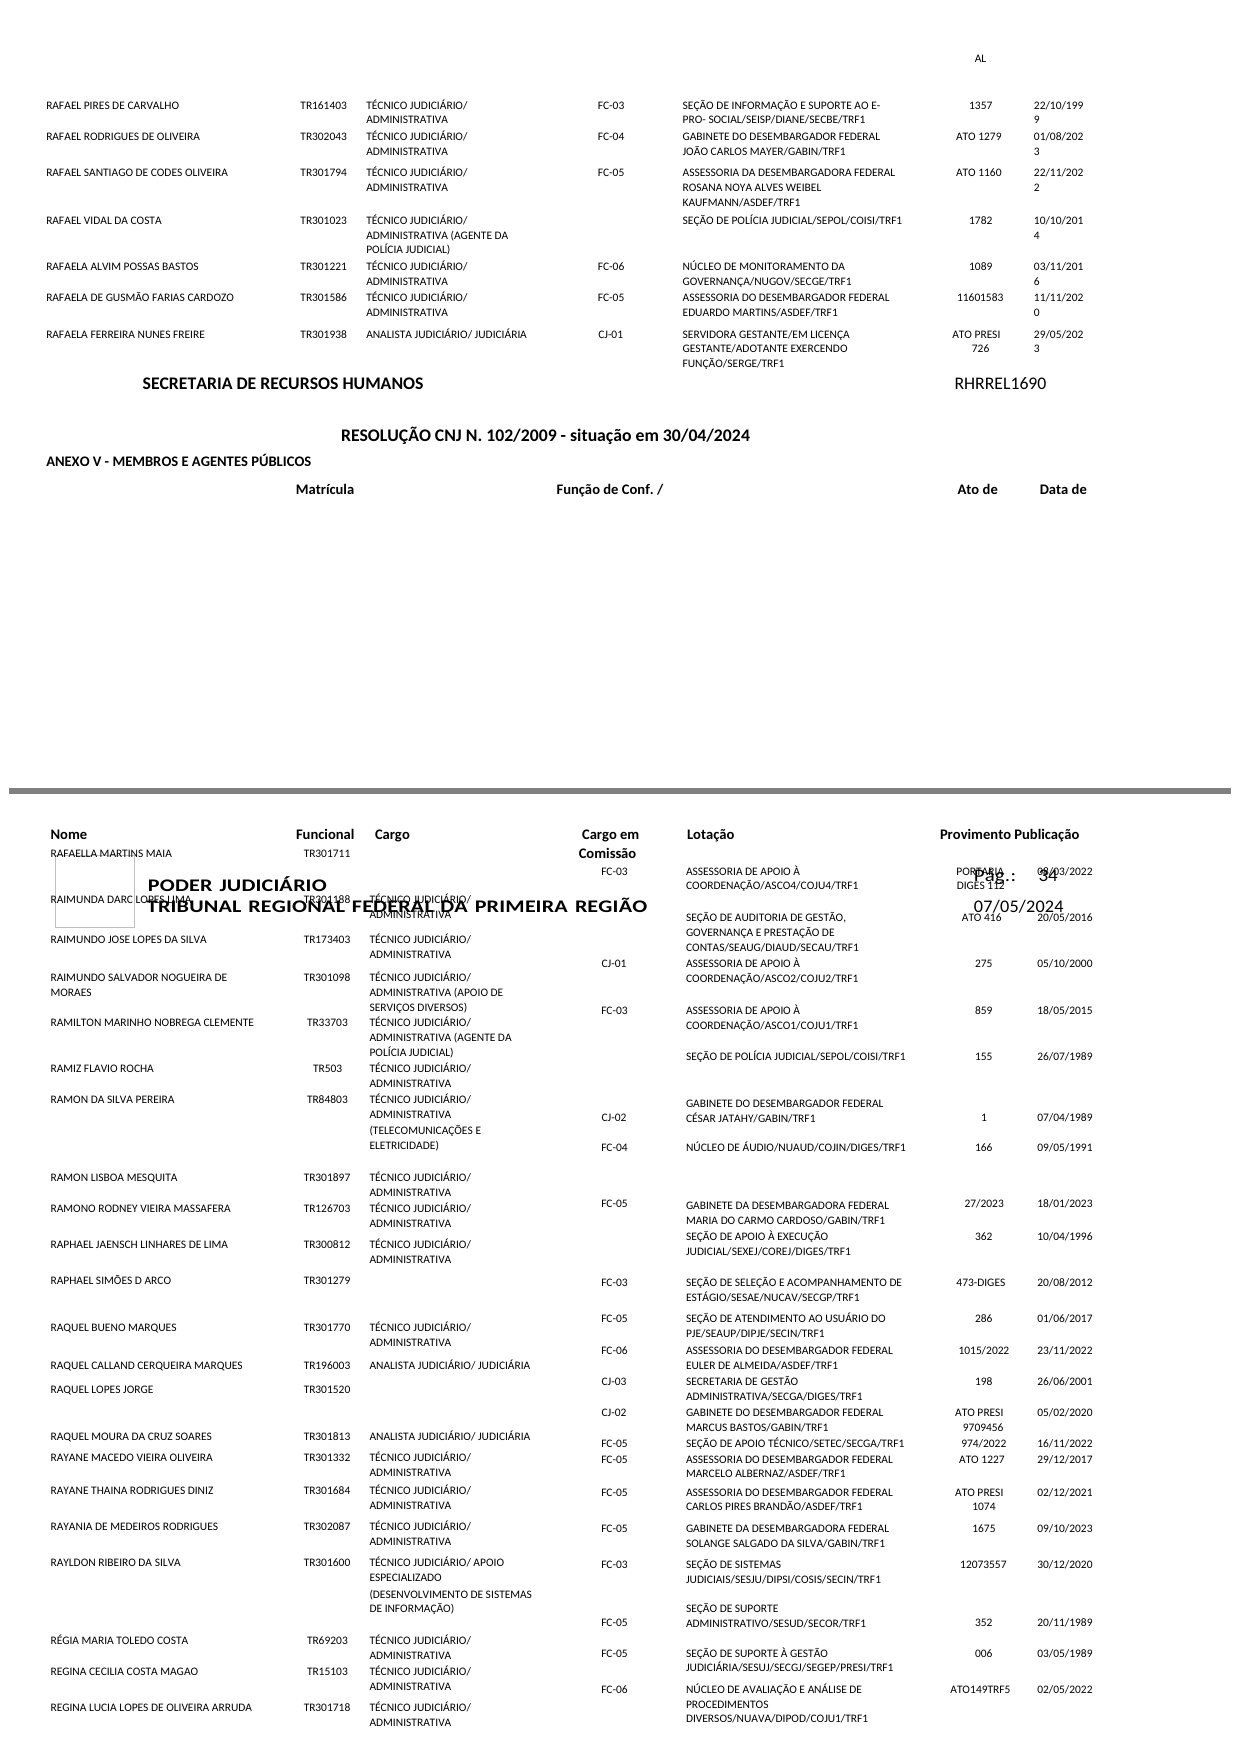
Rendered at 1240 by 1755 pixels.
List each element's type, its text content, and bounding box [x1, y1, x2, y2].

table_cell TÉCNICO JUDICIÁRIO/ ADMINISTRATIVA [369, 1483, 559, 1519]
table_cell TR301813 [296, 1429, 369, 1450]
table_cell ASSESSORIA DE APOIO À COORDENAÇÃO/ASCO4/COJU4/TRF1 [686, 864, 940, 910]
table_cell TR301684 [296, 1483, 369, 1519]
table_cell RAFAEL VIDAL DA COSTA [46, 213, 300, 259]
table_cell SEÇÃO DE AUDITORIA DE GESTÃO, GOVERNANÇA E PRESTAÇÃO DE CONTAS/SEAUG/DIAUD/SECAU/TRF1 [686, 910, 940, 957]
table_cell RAPHAEL SIMÕES D ARCO [50, 1274, 296, 1320]
table_cell 05/10/2000 [1037, 957, 1103, 1003]
table_cell TR302087 [296, 1520, 369, 1556]
table_cell TR301897 [296, 1170, 369, 1201]
table_cell SERVIDORA GESTANTE/EM LICENÇA GESTANTE/ADOTANTE EXERCENDO FUNÇÃO/SERGE/TRF1 [683, 327, 952, 372]
table_cell RAPHAEL JAENSCH LINHARES DE LIMA [50, 1238, 296, 1274]
table_cell ATO 1227 [950, 1452, 1037, 1485]
table_cell ANALISTA JUDICIÁRIO/ JUDICIÁRIA [366, 327, 598, 372]
table_cell TR161403 [300, 98, 366, 129]
table_cell RAFAELA DE GUSMÃO FARIAS CARDOZO [46, 291, 300, 327]
table_header [598, 51, 682, 98]
table_header AL [952, 51, 1034, 98]
table_cell [598, 213, 682, 259]
table_cell ASSESSORIA DO DESEMBARGADOR FEDERAL EULER DE ALMEIDA/ASDEF/TRF1 [686, 1343, 950, 1374]
table_cell ANALISTA JUDICIÁRIO/ JUDICIÁRIA [369, 1358, 559, 1383]
table_cell [369, 846, 559, 893]
table_header [46, 51, 300, 98]
table_cell FC-04 [598, 129, 682, 165]
table_cell SEÇÃO DE SISTEMAS JUDICIAIS/SESJU/DIPSI/COSIS/SECIN/TRF1 [686, 1557, 950, 1601]
table_cell REGINA CECILIA COSTA MAGAO [50, 1665, 296, 1701]
table_cell REGINA LUCIA LOPES DE OLIVEIRA ARRUDA [50, 1701, 296, 1742]
table_cell [50, 1587, 296, 1633]
table_cell [940, 864, 950, 910]
table_cell TÉCNICO JUDICIÁRIO/ ADMINISTRATIVA [366, 291, 598, 327]
table_cell [50, 1124, 296, 1170]
table_cell (DESENVOLVIMENTO DE SISTEMAS DE INFORMAÇÃO) [369, 1587, 559, 1633]
table_cell 20/08/2012 [1037, 1276, 1103, 1312]
table_cell TÉCNICO JUDICIÁRIO/ ADMINISTRATIVA [369, 1170, 559, 1201]
table_cell TÉCNICO JUDICIÁRIO/ ADMINISTRATIVA (AGENTE DA POLÍCIA JUDICIAL) [366, 213, 598, 259]
table_cell 20/05/2016 [1037, 910, 1103, 957]
table_cell 18/01/2023 [1037, 1178, 1103, 1229]
table_cell RAIMUNDA DARC LOPES LIMA [50, 893, 296, 932]
table_cell CJ-02 [579, 1096, 686, 1140]
table_cell 18/05/2015 [1037, 1003, 1103, 1049]
table_cell RAMILTON MARINHO NOBREGA CLEMENTE [50, 1016, 296, 1061]
table_cell 1357 [952, 98, 1034, 129]
table_cell ASSESSORIA DE APOIO À COORDENAÇÃO/ASCO2/COJU2/TRF1 [686, 957, 940, 1003]
table_cell TR33703 [296, 1016, 369, 1061]
table_cell [579, 1050, 686, 1096]
table_cell TÉCNICO JUDICIÁRIO/ ADMINISTRATIVA [369, 1520, 559, 1556]
table_cell 09/10/2023 [1037, 1521, 1103, 1557]
table_cell RAMONO RODNEY VIEIRA MASSAFERA [50, 1201, 296, 1237]
table_header RHRREL1690 [939, 373, 1087, 472]
table_cell TÉCNICO JUDICIÁRIO/ APOIO ESPECIALIZADO [369, 1556, 559, 1587]
table_cell [940, 1003, 950, 1049]
table_cell 22/10/1999 [1034, 98, 1088, 129]
table_cell TÉCNICO JUDICIÁRIO/ ADMINISTRATIVA [369, 1633, 559, 1664]
table_cell 02/05/2022 [1037, 1682, 1103, 1729]
table_cell SECRETARIA DE GESTÃO ADMINISTRATIVA/SECGA/DIGES/TRF1 [686, 1374, 950, 1406]
table_cell 03/05/1989 [1037, 1646, 1103, 1682]
table_cell ATO PRESI 9709456 [950, 1406, 1037, 1436]
table_cell 09/05/1991 [1037, 1140, 1103, 1178]
table_cell RAYANE THAINA RODRIGUES DINIZ [50, 1483, 296, 1519]
table_cell TR301332 [296, 1450, 369, 1483]
table_header Lotação [686, 825, 940, 864]
table_cell Ato de Data de [939, 472, 1087, 502]
table_cell [579, 910, 686, 957]
table_cell CJ-01 [579, 957, 686, 1003]
table_cell [579, 1229, 686, 1276]
table_header Nome [50, 825, 296, 846]
table_header Cargo em Comissão [579, 825, 686, 864]
table_cell ANALISTA JUDICIÁRIO/ JUDICIÁRIA [369, 1429, 559, 1450]
table_cell 006 [950, 1646, 1037, 1682]
table_cell ATO 1279 [952, 129, 1034, 165]
table_cell TR301098 [296, 970, 369, 1016]
table_cell 01/06/2017 [1037, 1312, 1103, 1343]
table_cell FC-03 [579, 1276, 686, 1312]
table_cell SEÇÃO DE APOIO TÉCNICO/SETEC/SECGA/TRF1 [686, 1436, 950, 1452]
table_cell TR173403 [296, 932, 369, 970]
table_cell 29/05/2023 [1034, 327, 1088, 372]
table_cell SEÇÃO DE APOIO À EXECUÇÃO JUDICIAL/SEXEJ/COREJ/DIGES/TRF1 [686, 1229, 950, 1276]
table_cell RAMON DA SILVA PEREIRA [50, 1093, 296, 1124]
table_header SECRETARIA DE RECURSOS HUMANOS RESOLUÇÃO CNJ N. 102/2009 - situação em 30/04/2024 ANEXO V - MEMBROS E AGENTES PÚBLICOS [46, 373, 939, 472]
table_cell RAMIZ FLAVIO ROCHA [50, 1061, 296, 1092]
table_cell FC-05 [579, 1312, 686, 1343]
table_cell RAIMUNDO JOSE LOPES DA SILVA [50, 932, 296, 970]
table_cell TR300812 [296, 1238, 369, 1274]
table_cell 22/11/2022 [1034, 165, 1088, 213]
table_cell FC-03 [579, 1557, 686, 1601]
table_cell 974/2022 [950, 1436, 1037, 1452]
table_cell GABINETE DO DESEMBARGADOR FEDERAL CÉSAR JATAHY/GABIN/TRF1 [686, 1096, 950, 1140]
table_cell SEÇÃO DE SUPORTE À GESTÃO JUDICIÁRIA/SESUJ/SECGJ/SEGEP/PRESI/TRF1 [686, 1646, 950, 1682]
table_cell FC-05 [579, 1646, 686, 1682]
table_cell FC-03 [579, 864, 686, 910]
table_cell 08/03/2022 [1037, 864, 1103, 910]
table_cell TR503 [296, 1061, 369, 1092]
table_cell 286 [950, 1312, 1037, 1343]
table_cell RAFAEL SANTIAGO DE CODES OLIVEIRA [46, 165, 300, 213]
table_cell 10/10/2014 [1034, 213, 1088, 259]
table_cell FC-05 [579, 1521, 686, 1557]
table_cell RAFAELA FERREIRA NUNES FREIRE [46, 327, 300, 372]
table_cell RAFAEL PIRES DE CARVALHO [46, 98, 300, 129]
table_cell 1089 [952, 260, 1034, 291]
table_cell 859 [950, 1003, 1037, 1049]
table_header [366, 51, 598, 98]
table_cell SEÇÃO DE ATENDIMENTO AO USUÁRIO DO PJE/SEAUP/DIPJE/SECIN/TRF1 [686, 1312, 950, 1343]
table_cell TÉCNICO JUDICIÁRIO/ ADMINISTRATIVA (APOIO DE SERVIÇOS DIVERSOS) [369, 970, 559, 1016]
table_cell RAFAELLA MARTINS MAIA [50, 846, 296, 893]
table_cell TR302043 [300, 129, 366, 165]
table_cell PORTARIA DIGES 112 [950, 864, 1037, 910]
table_cell TÉCNICO JUDICIÁRIO/ ADMINISTRATIVA [366, 98, 598, 129]
table_cell GABINETE DA DESEMBARGADORA FEDERAL SOLANGE SALGADO DA SILVA/GABIN/TRF1 [686, 1521, 950, 1557]
table_cell 02/12/2021 [1037, 1485, 1103, 1521]
table_cell TR301520 [296, 1383, 369, 1429]
table_cell RAIMUNDO SALVADOR NOGUEIRA DE MORAES [50, 970, 296, 1016]
table_header Provimento Publicação [940, 825, 1103, 864]
table_cell 11601583 [952, 291, 1034, 327]
table_cell ASSESSORIA DA DESEMBARGADORA FEDERAL ROSANA NOYA ALVES WEIBEL KAUFMANN/ASDEF/TRF1 [683, 165, 952, 213]
table_cell TR15103 [296, 1665, 369, 1701]
table_cell 07/04/1989 [1037, 1096, 1103, 1140]
table_header [569, 795, 1103, 1751]
table_cell 12073557 [950, 1557, 1037, 1601]
table_cell TR69203 [296, 1633, 369, 1664]
table_cell FC-03 [598, 98, 682, 129]
table_cell TÉCNICO JUDICIÁRIO/ ADMINISTRATIVA [369, 1665, 559, 1701]
table_cell TR301600 [296, 1556, 369, 1587]
table_cell FC-04 [579, 1140, 686, 1178]
table_cell CJ-03 [579, 1374, 686, 1406]
table_cell TÉCNICO JUDICIÁRIO/ ADMINISTRATIVA [369, 1238, 559, 1274]
table_cell 27/2023 [950, 1178, 1037, 1229]
table_cell ASSESSORIA DO DESEMBARGADOR FEDERAL MARCELO ALBERNAZ/ASDEF/TRF1 [686, 1452, 950, 1485]
table_cell ASSESSORIA DO DESEMBARGADOR FEDERAL EDUARDO MARTINS/ASDEF/TRF1 [683, 291, 952, 327]
table_cell NÚCLEO DE AVALIAÇÃO E ANÁLISE DE PROCEDIMENTOS DIVERSOS/NUAVA/DIPOD/COJU1/TRF1 [686, 1682, 950, 1729]
table_cell NÚCLEO DE MONITORAMENTO DA GOVERNANÇA/NUGOV/SECGE/TRF1 [683, 260, 952, 291]
table_cell SEÇÃO DE SUPORTE ADMINISTRATIVO/SESUD/SECOR/TRF1 [686, 1601, 950, 1646]
table_cell ATO149TRF5 [950, 1682, 1037, 1729]
table_cell [296, 1124, 369, 1170]
table_cell RAYANIA DE MEDEIROS RODRIGUES [50, 1520, 296, 1556]
table_cell 26/07/1989 [1037, 1050, 1103, 1096]
table_cell 10/04/1996 [1037, 1229, 1103, 1276]
table_cell 198 [950, 1374, 1037, 1406]
table_cell TR301188 [296, 893, 369, 932]
table_cell 26/06/2001 [1037, 1374, 1103, 1406]
table_cell 352 [950, 1601, 1037, 1646]
table_cell ASSESSORIA DE APOIO À COORDENAÇÃO/ASCO1/COJU1/TRF1 [686, 1003, 940, 1049]
table_cell 155 [950, 1050, 1037, 1096]
table_cell TÉCNICO JUDICIÁRIO/ ADMINISTRATIVA [369, 932, 559, 970]
table_cell TÉCNICO JUDICIÁRIO/ ADMINISTRATIVA [369, 893, 559, 932]
table_cell [296, 1587, 369, 1633]
table_cell RAYANE MACEDO VIEIRA OLIVEIRA [50, 1450, 296, 1483]
table_cell TÉCNICO JUDICIÁRIO/ ADMINISTRATIVA [366, 129, 598, 165]
table_cell 01/08/2023 [1034, 129, 1088, 165]
table_header Funcional [296, 825, 369, 846]
table_cell TR301279 [296, 1274, 369, 1320]
table_cell 20/11/1989 [1037, 1601, 1103, 1646]
table_cell Matrícula Função de Conf. / [46, 472, 939, 502]
table_cell TÉCNICO JUDICIÁRIO/ ADMINISTRATIVA [366, 165, 598, 213]
table_cell 05/02/2020 [1037, 1406, 1103, 1436]
table_cell 23/11/2022 [1037, 1343, 1103, 1374]
table_cell FC-05 [579, 1436, 686, 1452]
table_cell TR301770 [296, 1320, 369, 1358]
table_cell TR84803 [296, 1093, 369, 1124]
table_cell RAQUEL LOPES JORGE [50, 1383, 296, 1429]
table_cell 03/11/2016 [1034, 260, 1088, 291]
table_cell 1782 [952, 213, 1034, 259]
table_cell CJ-01 [598, 327, 682, 372]
table_cell RAFAELA ALVIM POSSAS BASTOS [46, 260, 300, 291]
table_cell ATO PRESI 1074 [950, 1485, 1037, 1521]
table_cell 1015/2022 [950, 1343, 1037, 1374]
table_cell 1 [950, 1096, 1037, 1140]
table_cell TÉCNICO JUDICIÁRIO/ ADMINISTRATIVA [369, 1320, 559, 1358]
table_cell 275 [950, 957, 1037, 1003]
table_cell ATO 1160 [952, 165, 1034, 213]
table_cell TR301938 [300, 327, 366, 372]
table_cell GABINETE DA DESEMBARGADORA FEDERAL MARIA DO CARMO CARDOSO/GABIN/TRF1 [686, 1178, 950, 1229]
table_cell TÉCNICO JUDICIÁRIO/ ADMINISTRATIVA [369, 1201, 559, 1237]
table_cell 16/11/2022 [1037, 1436, 1103, 1452]
table_cell RAQUEL BUENO MARQUES [50, 1320, 296, 1358]
table_cell TR301023 [300, 213, 366, 259]
table_cell [369, 1274, 559, 1320]
table_cell RAQUEL MOURA DA CRUZ SOARES [50, 1429, 296, 1450]
table_cell TR301586 [300, 291, 366, 327]
table_cell FC-05 [598, 165, 682, 213]
table_cell RAMON LISBOA MESQUITA [50, 1170, 296, 1201]
table_cell FC-05 [598, 291, 682, 327]
table_cell SEÇÃO DE SELEÇÃO E ACOMPANHAMENTO DE ESTÁGIO/SESAE/NUCAV/SECGP/TRF1 [686, 1276, 950, 1312]
table_cell TR301711 [296, 846, 369, 893]
table_cell CJ-02 [579, 1406, 686, 1436]
table_cell [940, 910, 950, 957]
table_cell 362 [950, 1229, 1037, 1276]
table_cell TÉCNICO JUDICIÁRIO/ ADMINISTRATIVA [369, 1093, 559, 1124]
table_cell FC-05 [579, 1601, 686, 1646]
table_cell RAFAEL RODRIGUES DE OLIVEIRA [46, 129, 300, 165]
table_cell FC-03 [579, 1003, 686, 1049]
table_cell [940, 957, 950, 1003]
table_cell RÉGIA MARIA TOLEDO COSTA [50, 1633, 296, 1664]
table_cell FC-05 [579, 1485, 686, 1521]
table_cell 473-DIGES [950, 1276, 1037, 1312]
table_cell NÚCLEO DE ÁUDIO/NUAUD/COJIN/DIGES/TRF1 [686, 1140, 950, 1178]
table_cell TR126703 [296, 1201, 369, 1237]
table_cell SEÇÃO DE INFORMAÇÃO E SUPORTE AO E- PRO- SOCIAL/SEISP/DIANE/SECBE/TRF1 [683, 98, 952, 129]
table_cell [369, 1383, 559, 1429]
table_cell 30/12/2020 [1037, 1557, 1103, 1601]
table_cell FC-06 [579, 1682, 686, 1729]
table_cell TÉCNICO JUDICIÁRIO/ ADMINISTRATIVA [366, 260, 598, 291]
table_header [683, 51, 952, 98]
table_cell SEÇÃO DE POLÍCIA JUDICIAL/SEPOL/COISI/TRF1 [686, 1050, 950, 1096]
table_cell SEÇÃO DE POLÍCIA JUDICIAL/SEPOL/COISI/TRF1 [683, 213, 952, 259]
table_cell TR196003 [296, 1358, 369, 1383]
table_cell ASSESSORIA DO DESEMBARGADOR FEDERAL CARLOS PIRES BRANDÃO/ASDEF/TRF1 [686, 1485, 950, 1521]
table_cell 29/12/2017 [1037, 1452, 1103, 1485]
table_cell ATO PRESI 726 [952, 327, 1034, 372]
table_header [1034, 51, 1088, 98]
table_header Cargo [369, 825, 559, 846]
table_cell TR301794 [300, 165, 366, 213]
table_cell FC-05 [579, 1452, 686, 1485]
table_cell FC-05 [579, 1178, 686, 1229]
table_header [300, 51, 366, 98]
table_cell RAQUEL CALLAND CERQUEIRA MARQUES [50, 1358, 296, 1383]
table_cell 11/11/2020 [1034, 291, 1088, 327]
table_cell 166 [950, 1140, 1037, 1178]
table_cell TÉCNICO JUDICIÁRIO/ ADMINISTRATIVA [369, 1701, 559, 1742]
table_cell GABINETE DO DESEMBARGADOR FEDERAL JOÃO CARLOS MAYER/GABIN/TRF1 [683, 129, 952, 165]
table_cell (TELECOMUNICAÇÕES E ELETRICIDADE) [369, 1124, 559, 1170]
table_cell GABINETE DO DESEMBARGADOR FEDERAL MARCUS BASTOS/GABIN/TRF1 [686, 1406, 950, 1436]
table_cell TÉCNICO JUDICIÁRIO/ ADMINISTRATIVA [369, 1061, 559, 1092]
table_cell TR301221 [300, 260, 366, 291]
table_cell TR301718 [296, 1701, 369, 1742]
table_cell 1675 [950, 1521, 1037, 1557]
table_cell FC-06 [598, 260, 682, 291]
table_header [50, 795, 569, 1751]
table_cell TÉCNICO JUDICIÁRIO/ ADMINISTRATIVA [369, 1450, 559, 1483]
table_cell RAYLDON RIBEIRO DA SILVA [50, 1556, 296, 1587]
table_cell FC-06 [579, 1343, 686, 1374]
table_cell TÉCNICO JUDICIÁRIO/ ADMINISTRATIVA (AGENTE DA POLÍCIA JUDICIAL) [369, 1016, 559, 1061]
table_cell ATO 416 [950, 910, 1037, 957]
